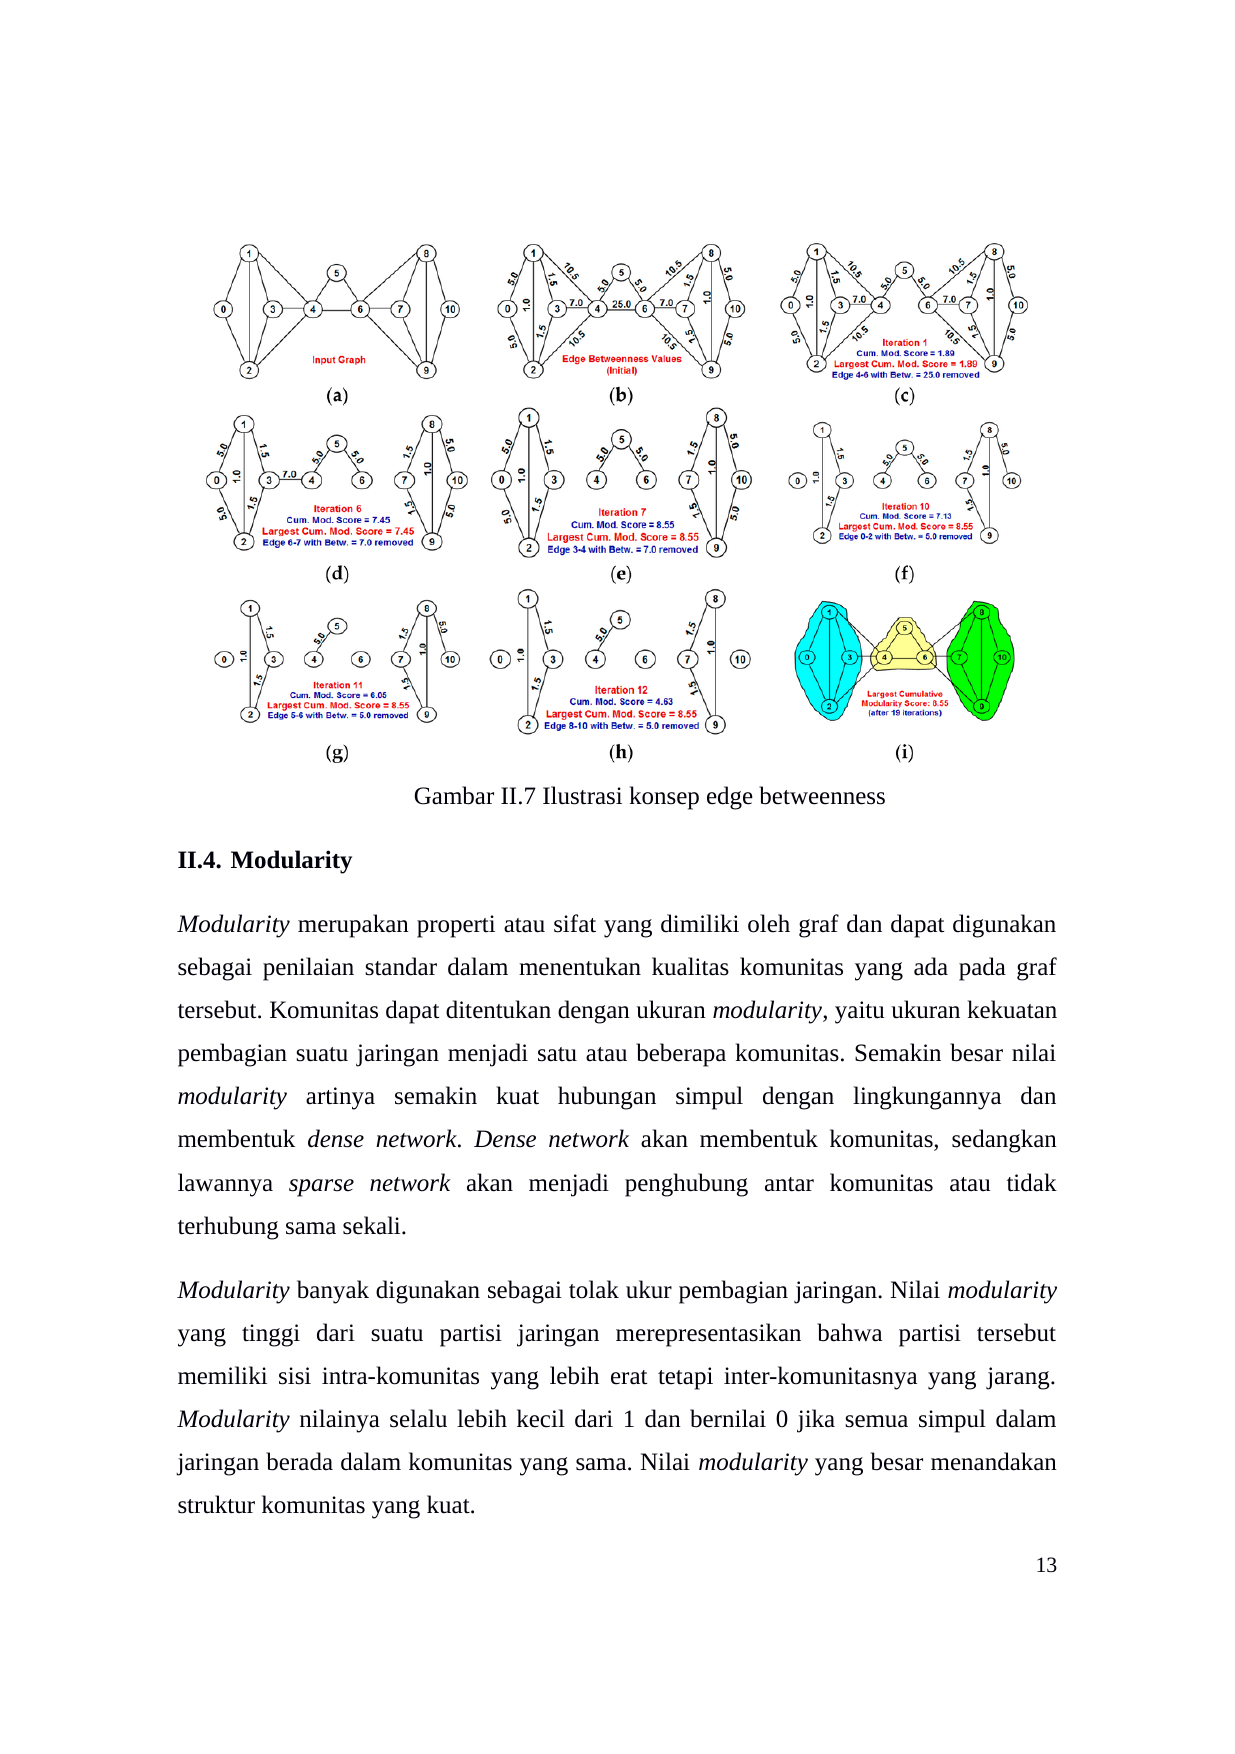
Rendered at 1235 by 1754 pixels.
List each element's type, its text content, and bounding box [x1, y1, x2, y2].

subtitle Modularity [177, 845, 1057, 874]
picture [202, 236, 1032, 767]
text Gambar II.7 Ilustrasi konsep edge betweenness [177, 767, 1057, 810]
text Modularity merupakan properti atau sifat yang dimiliki oleh graf dan dapat digunakan sebagai penilaian standar dalam menentukan kualitas komunitas yang ada pada graf tersebut. Komunitas dapat ditentukan dengan ukuran modularity, yaitu ukuran kekuatan pembagian suatu jaringan menjadi satu atau beberapa komunitas. Semakin besar nilai modularity artinya semakin kuat hubungan simpul dengan lingkungannya dan membentuk dense network. Dense network akan membentuk komunitas, sedangkan lawannya sparse network akan menjadi penghubung antar komunitas atau tidak terhubung sama sekali. [177, 909, 1057, 1239]
text Modularity banyak digunakan sebagai tolak ukur pembagian jaringan. Nilai modularity yang tinggi dari suatu partisi jaringan merepresentasikan bahwa partisi tersebut memiliki sisi intra-komunitas yang lebih erat tetapi inter-komunitasnya yang jarang. Modularity nilainya selalu lebih kecil dari 1 dan bernilai 0 jika semua simpul dalam jaringan berada dalam komunitas yang sama. Nilai modularity yang besar menandakan struktur komunitas yang kuat. [177, 1275, 1057, 1519]
